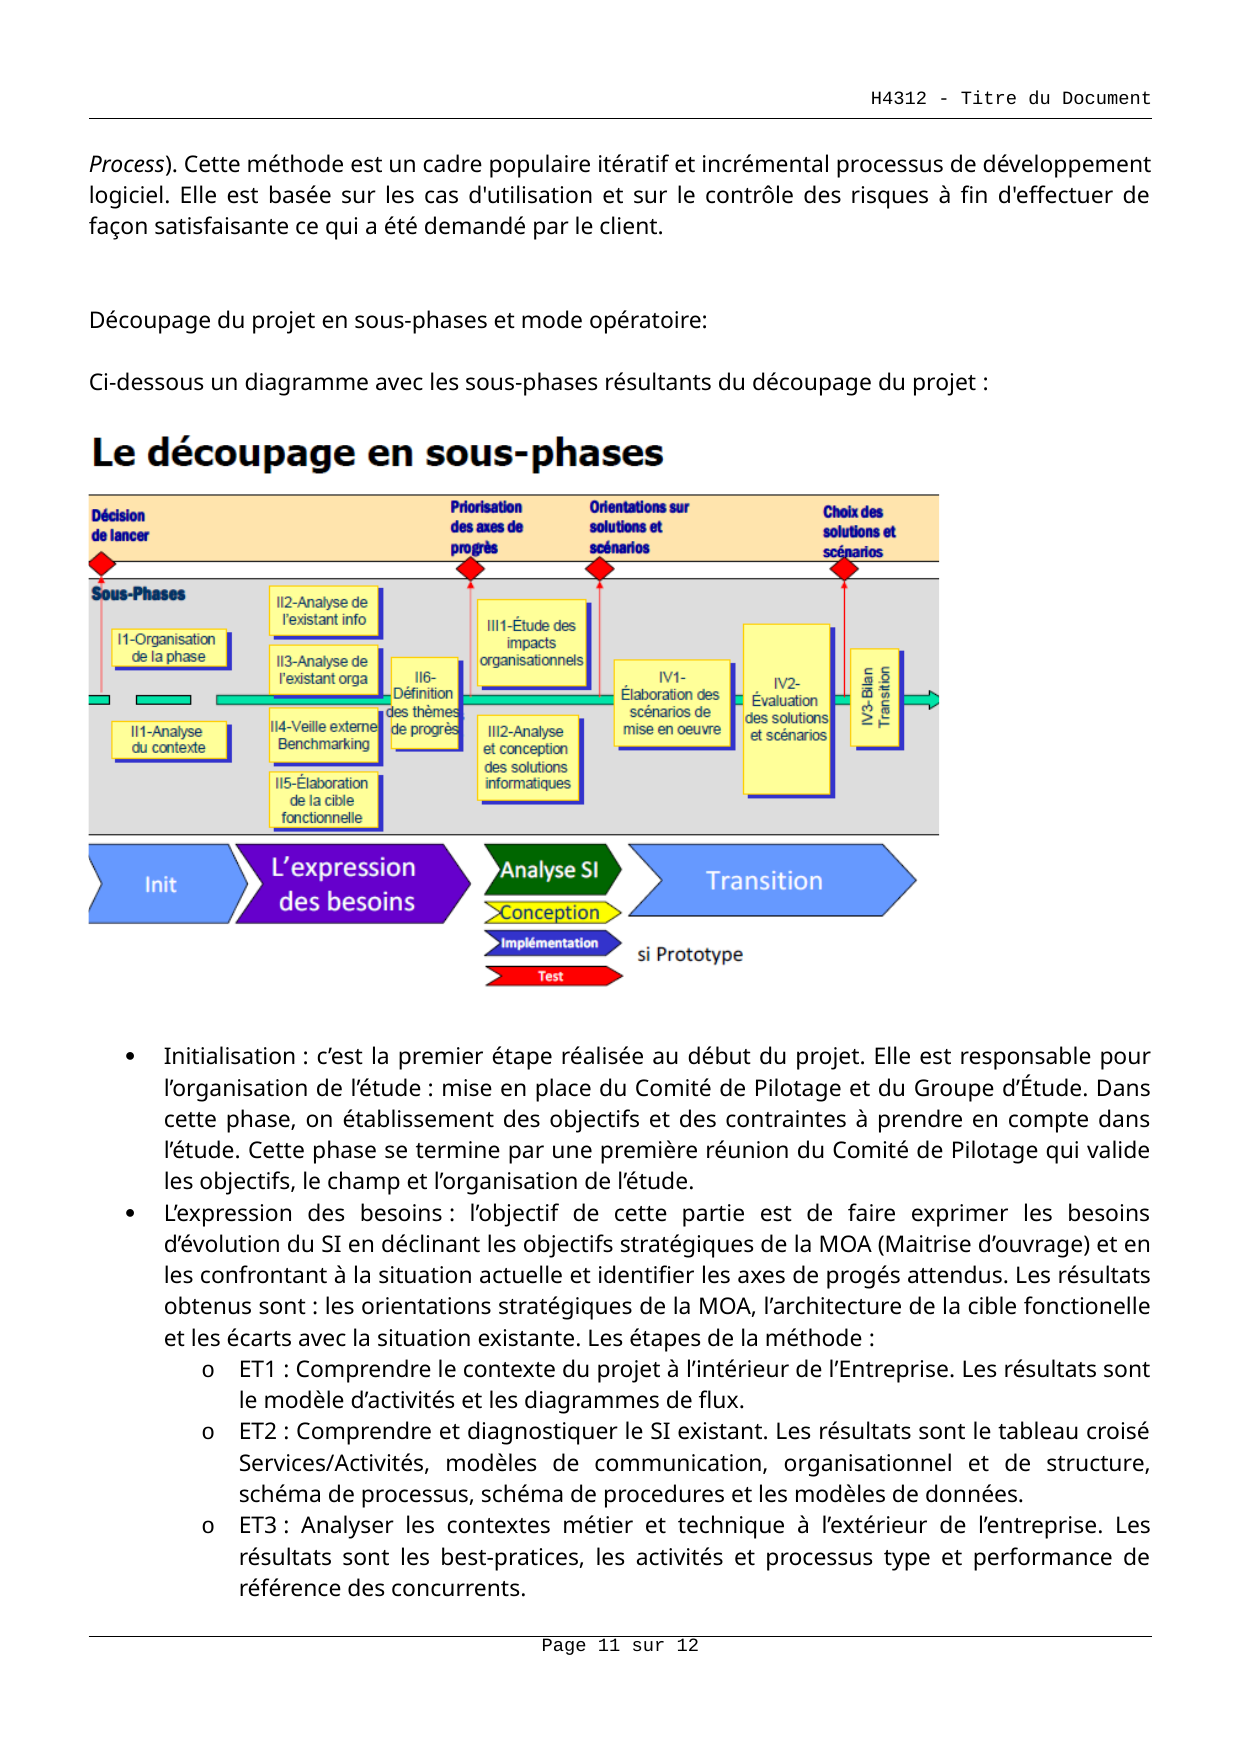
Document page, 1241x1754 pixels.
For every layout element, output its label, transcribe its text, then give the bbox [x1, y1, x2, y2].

text Découpage du projet en sous-phases et mode opératoire: [88, 304, 1152, 335]
text Process). Cette méthode est un cadre populaire itératif et incrémental processus de développement logiciel. Elle est basée sur les cas d'utilisation et sur le contrôle des risques à fin d'effectuer de façon satisfaisante ce qui a été demandé par le client. [88, 147, 1152, 241]
list ET3 : Analyser les contextes métier et technique à l’extérieur de l’entreprise. Les résultats sont les best-pratices, les activités et processus type et performance de référence des concurrents. [201, 1509, 1152, 1603]
text Ci-dessous un diagramme avec les sous-phases résultants du découpage du projet : [88, 366, 1152, 397]
list ET2 : Comprendre et diagnostiquer le SI existant. Les résultats sont le tableau croisé Services/Activités, modèles de communication, organisationnel et de structure, schéma de processus, schéma de procedures et les modèles de données. [201, 1415, 1152, 1509]
list L’expression des besoins : l’objectif de cette partie est de faire exprimer les besoins d’évolution du SI en déclinant les objectifs stratégiques de la MOA (Maitrise d’ouvrage) et en les confrontant à la situation actuelle et identifier les axes de progés attendus. Les résultats obtenus sont : les orientations stratégiques de la MOA, l’architecture de la cible fonctionelle et les écarts avec la situation existante. Les étapes de la méthode : [126, 1196, 1152, 1353]
list Initialisation : c’est la premier étape réalisée au début du projet. Elle est responsable pour l’organisation de l’étude : mise en place du Comité de Pilotage et du Groupe d’Étude. Dans cette phase, on établissement des objectifs et des contraintes à prendre en compte dans l’étude. Cette phase se termine par une première réunion du Comité de Pilotage qui valide les objectifs, le champ et l’organisation de l’étude. [126, 1040, 1152, 1196]
list ET1 : Comprendre le contexte du projet à l’intérieur de l’Entreprise. Les résultats sont le modèle d’activités et les diagrammes de flux. [201, 1353, 1152, 1415]
picture [88, 428, 940, 1009]
